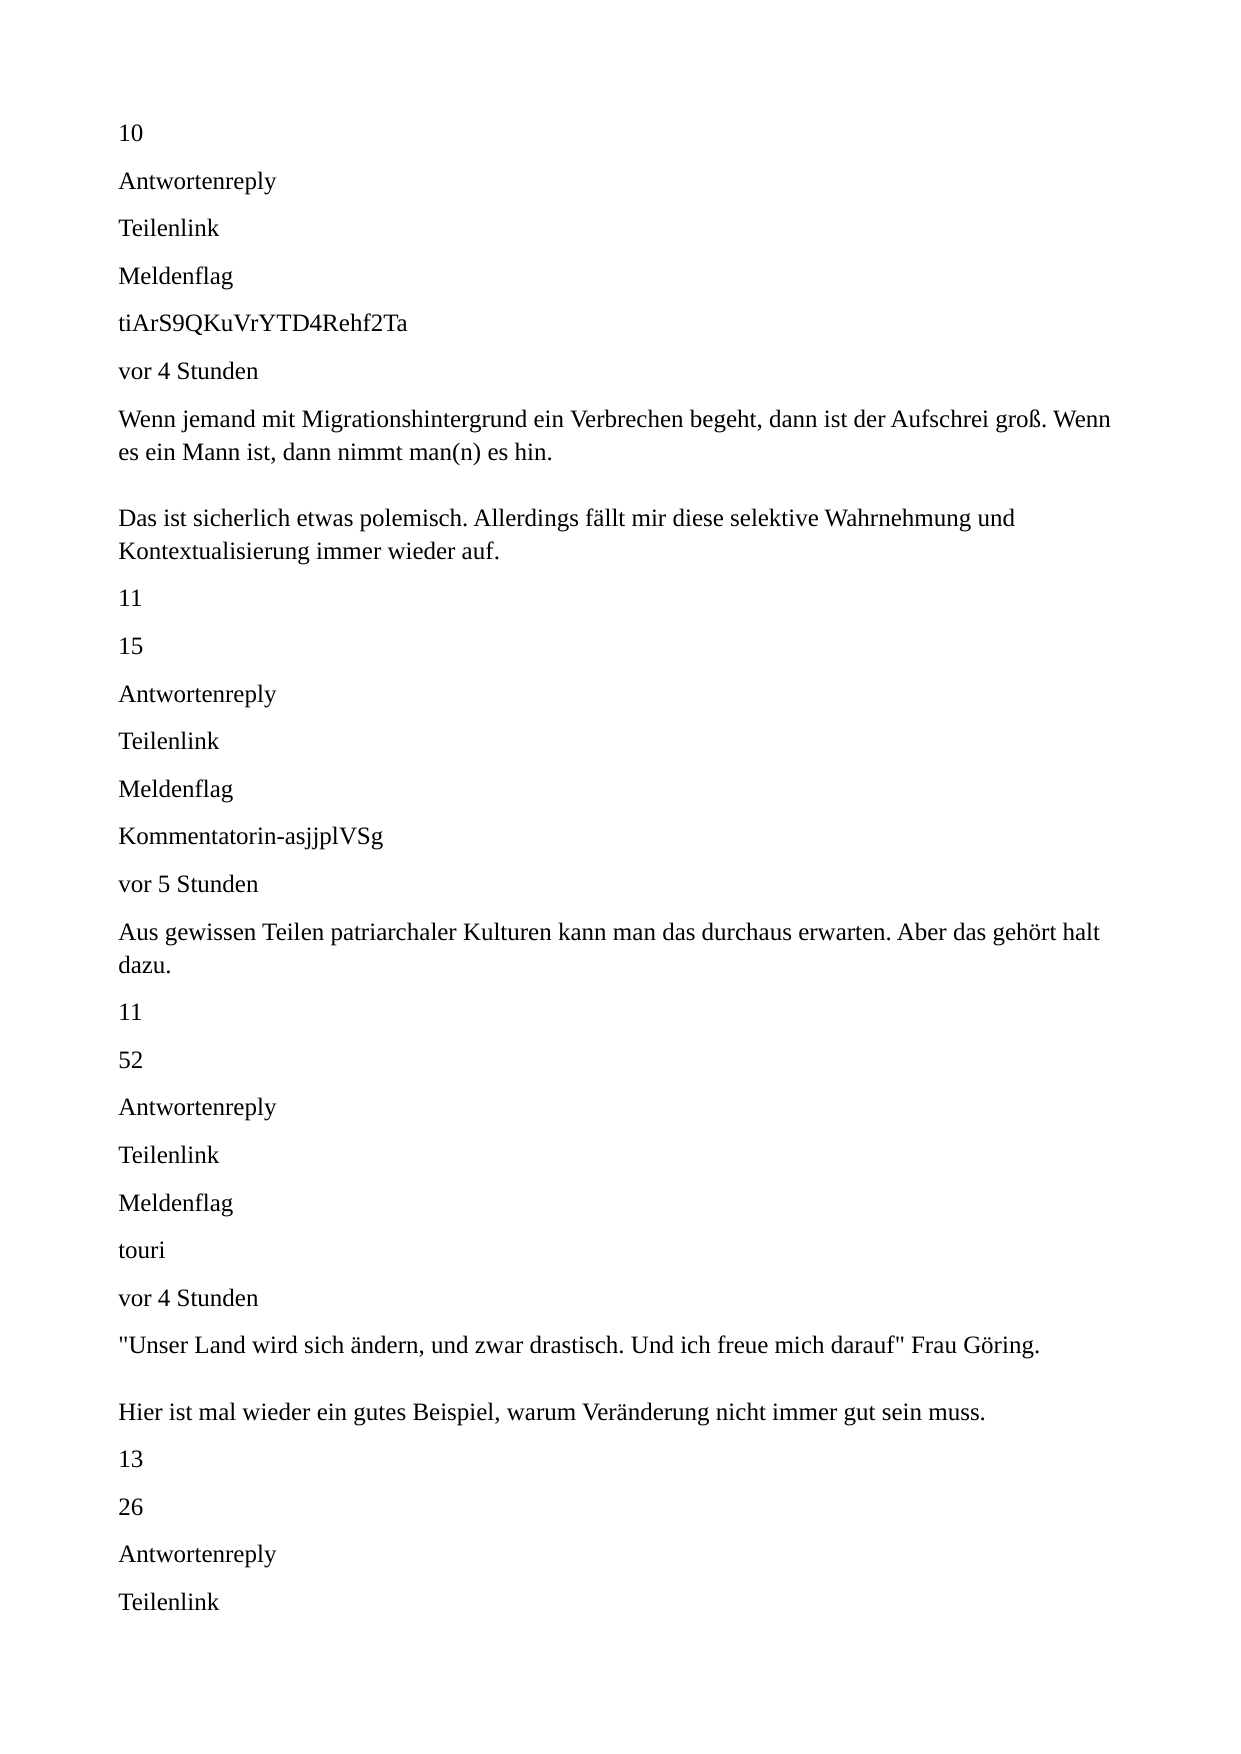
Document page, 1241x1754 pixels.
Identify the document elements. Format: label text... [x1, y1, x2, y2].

text Aus gewissen Teilen patriarchaler Kulturen kann man das durchaus erwarten. Aber das gehört halt dazu. [118, 917, 1122, 978]
text Antwortenreply [118, 679, 1122, 707]
text touri [118, 1235, 1122, 1264]
text 26 [118, 1492, 1122, 1521]
text vor 4 Stunden [118, 1283, 1122, 1312]
text Antwortenreply [118, 1092, 1122, 1121]
text vor 4 Stunden [118, 356, 1122, 385]
text tiArS9QKuVrYTD4Rehf2Ta [118, 308, 1122, 337]
text Teilenlink [118, 1140, 1122, 1169]
text Teilenlink [118, 213, 1122, 242]
text 11 [118, 583, 1122, 612]
text 11 [118, 997, 1122, 1026]
text Antwortenreply [118, 166, 1122, 194]
text Meldenflag [118, 774, 1122, 803]
text Wenn jemand mit Migrationshintergrund ein Verbrechen begeht, dann ist der Aufschrei groß. Wenn es ein Mann ist, dann nimmt man(n) es hin. Das ist sicherlich etwas polemisch. Allerdings fällt mir diese selektive Wahrnehmung und Kontextualisierung immer wieder auf. [118, 404, 1122, 564]
text Teilenlink [118, 726, 1122, 755]
text 15 [118, 631, 1122, 660]
text Kommentatorin-asjjplVSg [118, 821, 1122, 850]
text 10 [118, 118, 1122, 147]
text Teilenlink [118, 1587, 1122, 1616]
text vor 5 Stunden [118, 869, 1122, 898]
text 52 [118, 1045, 1122, 1074]
text Meldenflag [118, 1188, 1122, 1216]
text Antwortenreply [118, 1539, 1122, 1568]
text Meldenflag [118, 261, 1122, 290]
text "Unser Land wird sich ändern, und zwar drastisch. Und ich freue mich darauf" Frau Göring. Hier ist mal wieder ein gutes Beispiel, warum Veränderung nicht immer gut sein muss. [118, 1331, 1122, 1425]
text 13 [118, 1444, 1122, 1473]
